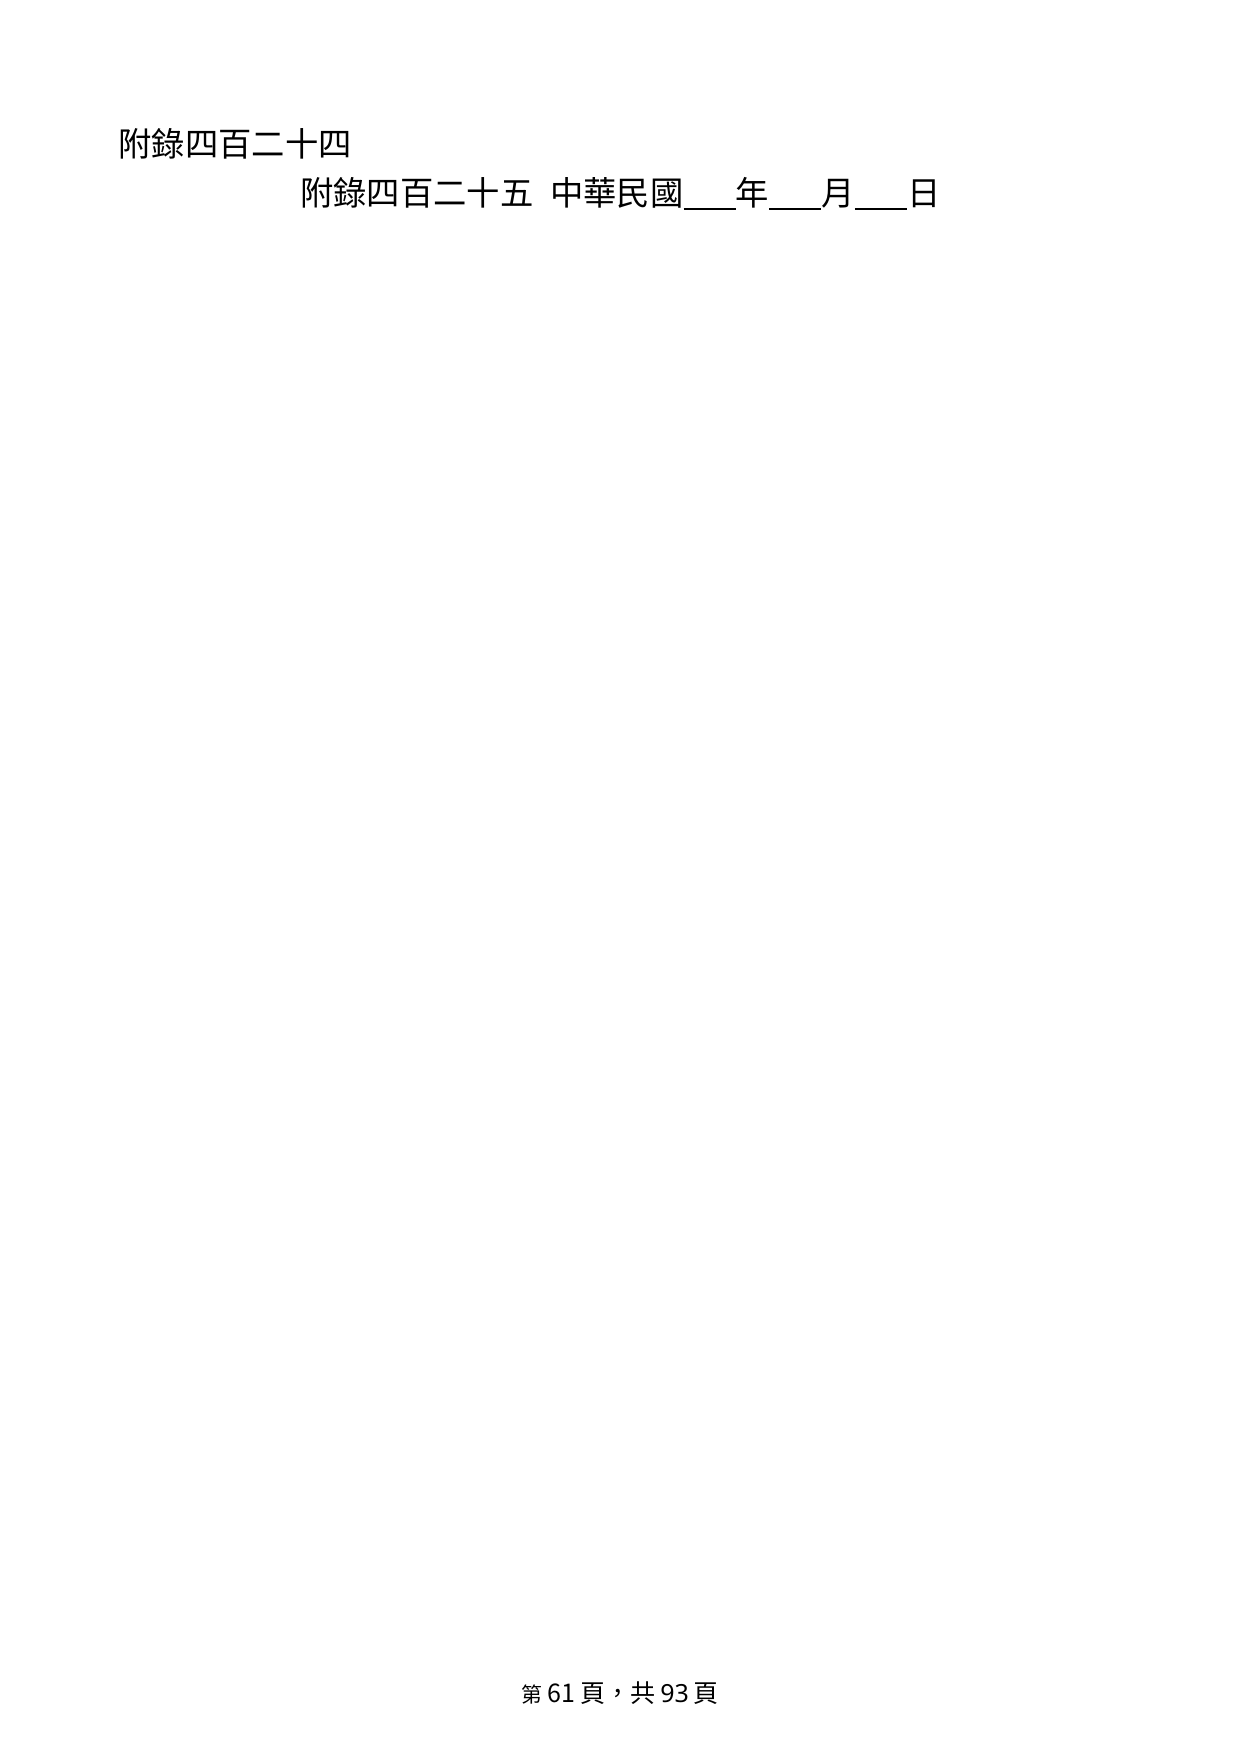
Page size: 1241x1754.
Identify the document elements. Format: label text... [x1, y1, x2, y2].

list 中華民國 年 月 日 [118, 166, 1122, 214]
